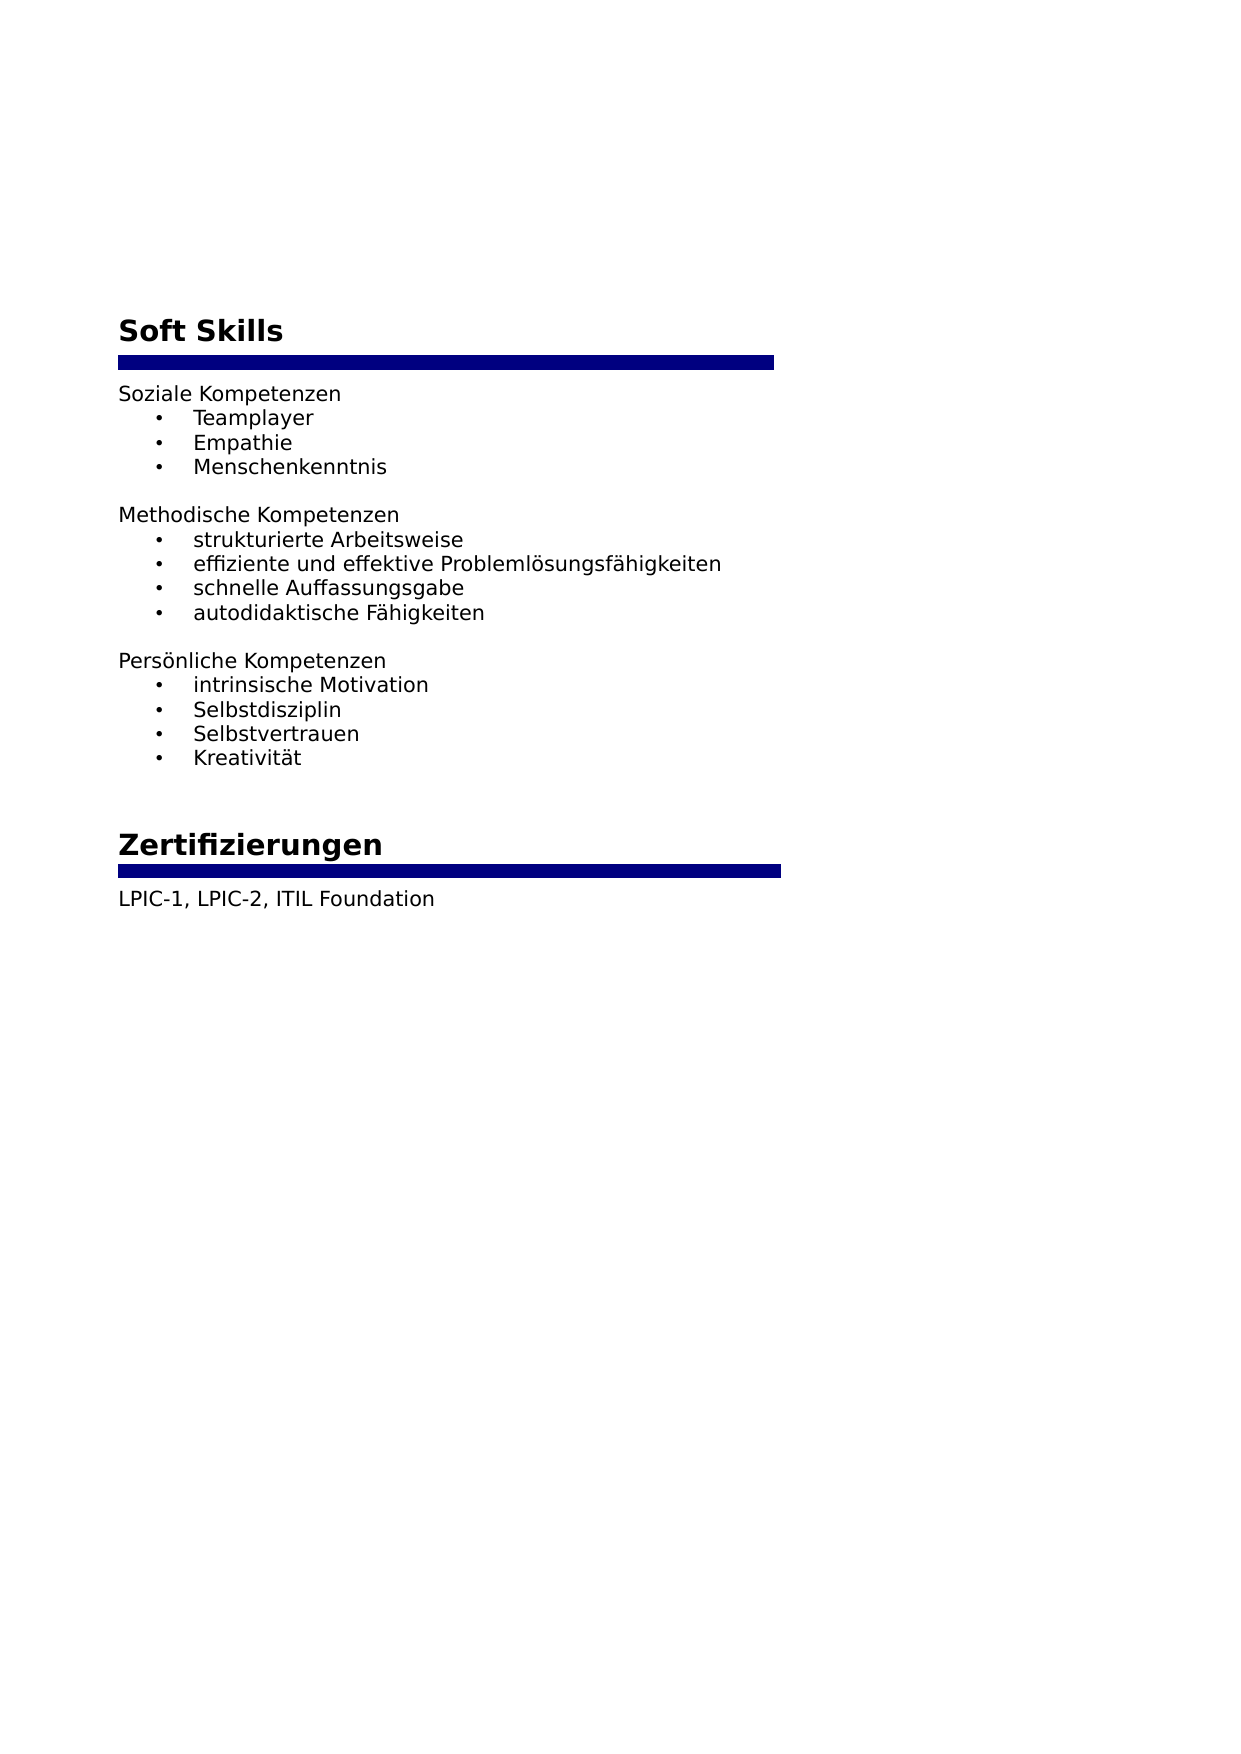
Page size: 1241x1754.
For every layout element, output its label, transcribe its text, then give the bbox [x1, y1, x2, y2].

text Soft Skills [118, 314, 1122, 348]
list Selbstvertrauen [156, 722, 1122, 746]
text Soziale Kompetenzen [118, 382, 1122, 406]
list intrinsische Motivation [156, 673, 1122, 698]
list Selbstdisziplin [156, 698, 1122, 722]
list schnelle Auffassungsgabe [156, 576, 1122, 601]
list autodidaktische Fähigkeiten [156, 601, 1122, 625]
list strukturierte Arbeitsweise [156, 528, 1122, 552]
text Methodische Kompetenzen [118, 503, 1122, 528]
text Persönliche Kompetenzen [118, 649, 1122, 673]
list Teamplayer [156, 406, 1122, 431]
list effiziente und effektive Problemlösungsfähigkeiten [156, 552, 1122, 576]
text LPIC-1, LPIC-2, ITIL Foundation [118, 887, 1122, 911]
list Empathie [156, 431, 1122, 455]
list Kreativität [156, 746, 1122, 795]
list Menschenkenntnis [156, 455, 1122, 479]
text Zertifizierungen [118, 829, 1122, 887]
